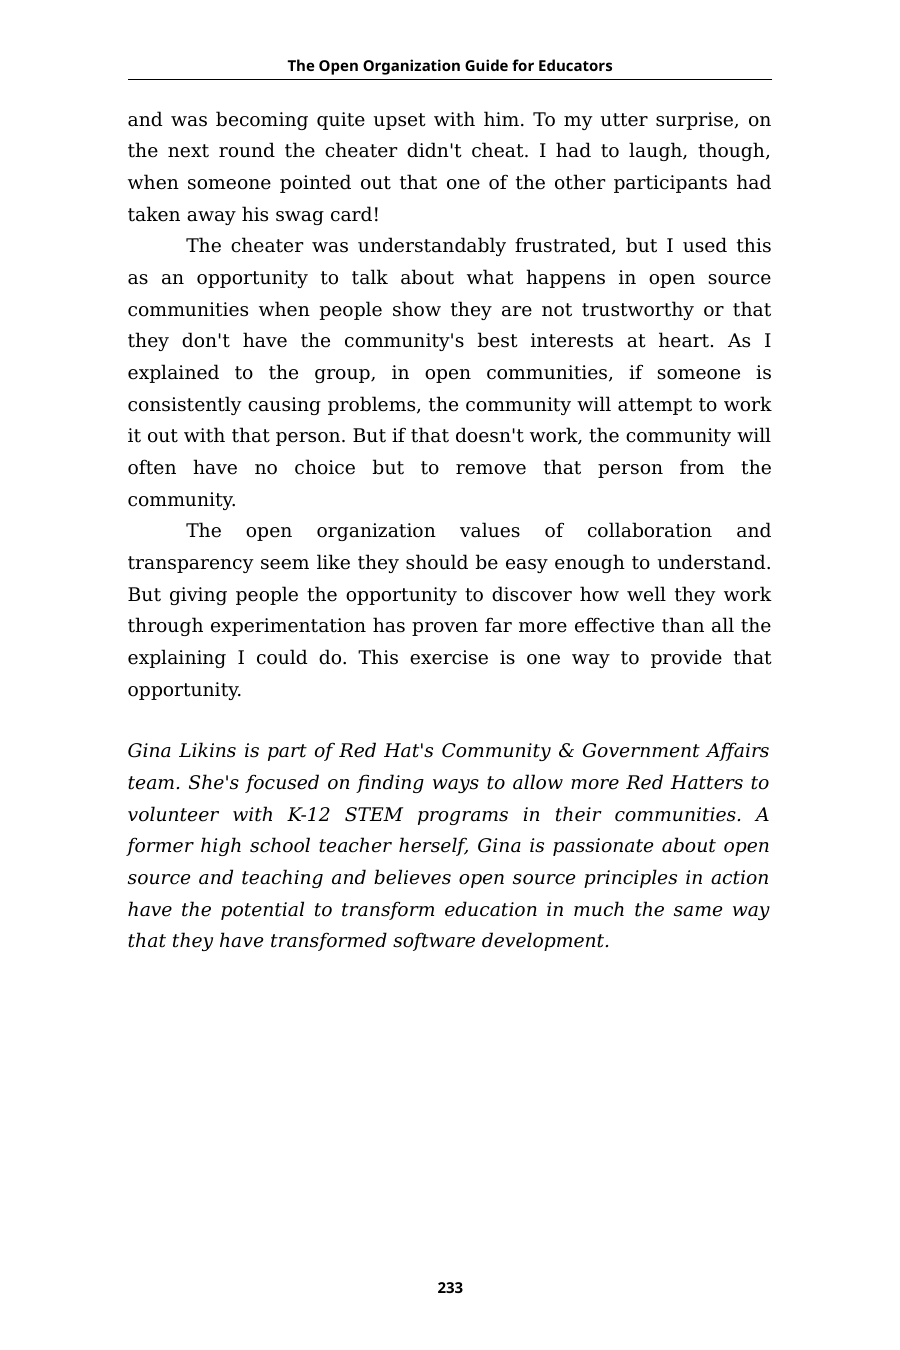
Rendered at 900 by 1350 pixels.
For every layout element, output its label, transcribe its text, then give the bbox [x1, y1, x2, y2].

text Gina Likins is part of Red Hat's Community & Government Affairs team. She's focused on finding ways to allow more Red Hatters to volunteer with K-12 STEM programs in their communities. A former high school teacher herself, Gina is passionate about open source and teaching and believes open source principles in action have the potential to transform education in much the same way that they have transformed software development. [127, 740, 772, 952]
text The open organization values of collaboration and transparency seem like they should be easy enough to understand. But giving people the opportunity to discover how well they work through experimentation has proven far more effective than all the explaining I could do. This exercise is one way to provide that opportunity. [127, 520, 772, 701]
text The cheater was understandably frustrated, but I used this as an opportunity to talk about what happens in open source communities when people show they are not trustworthy or that they don't have the community's best interests at heart. As I explained to the group, in open communities, if someone is consistently causing problems, the community will attempt to work it out with that person. But if that doesn't work, the community will often have no choice but to remove that person from the community. [127, 235, 772, 511]
text and was becoming quite upset with him. To my utter surprise, on the next round the cheater didn't cheat. I had to laugh, though, when someone pointed out that one of the other participants had taken away his swag card! [127, 109, 772, 226]
